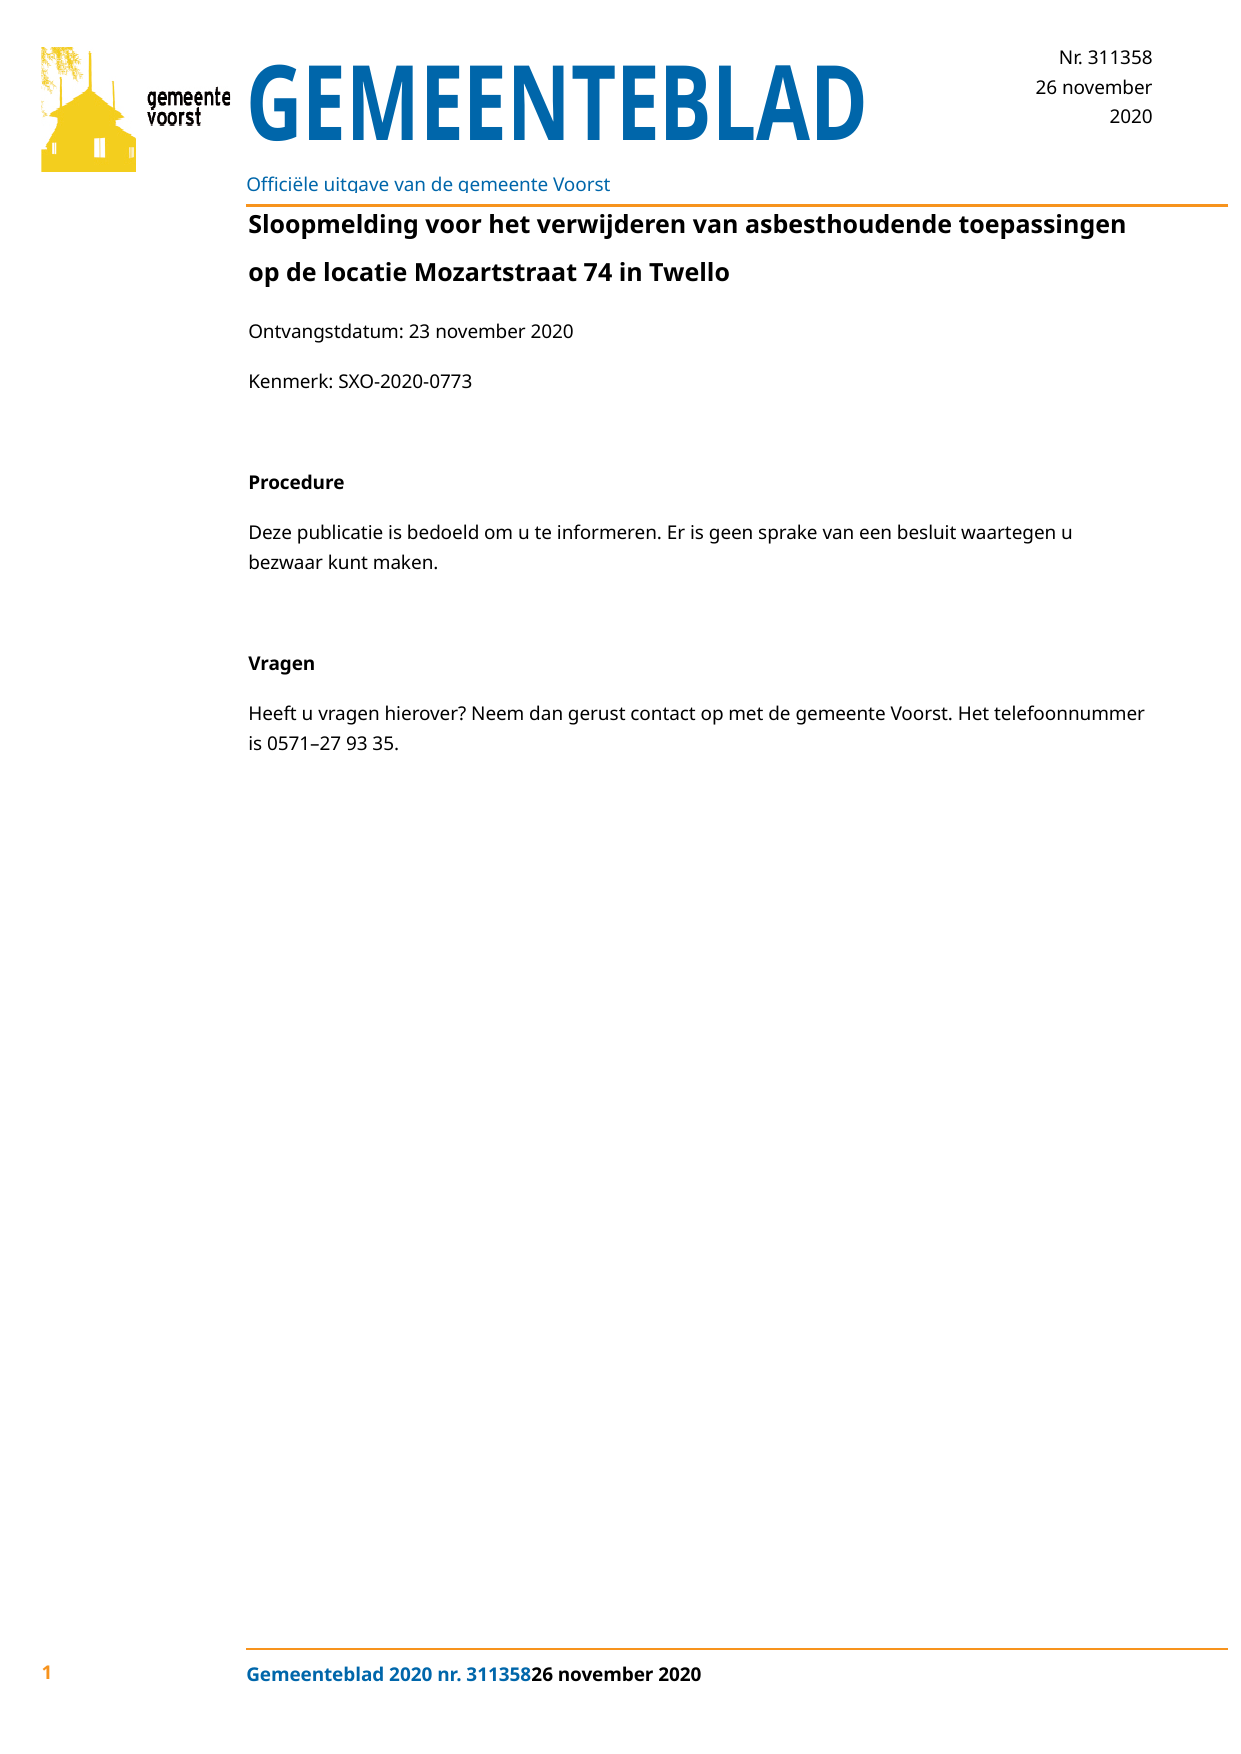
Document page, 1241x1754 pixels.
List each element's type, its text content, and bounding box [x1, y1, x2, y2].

text Deze publicatie is bedoeld om u te informeren. Er is geen sprake van een besluit waartegen u bezwaar kunt maken. [248, 519, 1152, 575]
text Ontvangstdatum: 23 november 2020 [248, 318, 1152, 344]
text Sloopmelding voor het verwijderen van asbesthoudende toepassingen op de locatie Mozartstraat 74 in Twello [248, 207, 1152, 288]
text Heeft u vragen hierover? Neem dan gerust contact op met de gemeente Voorst. Het telefoonnummer is 0571–27 93 35. [248, 700, 1152, 756]
picture [41, 47, 231, 172]
text Procedure [248, 469, 1152, 495]
text Kenmerk: SXO-2020-0773 [248, 368, 1152, 394]
text Vragen [248, 650, 1152, 676]
